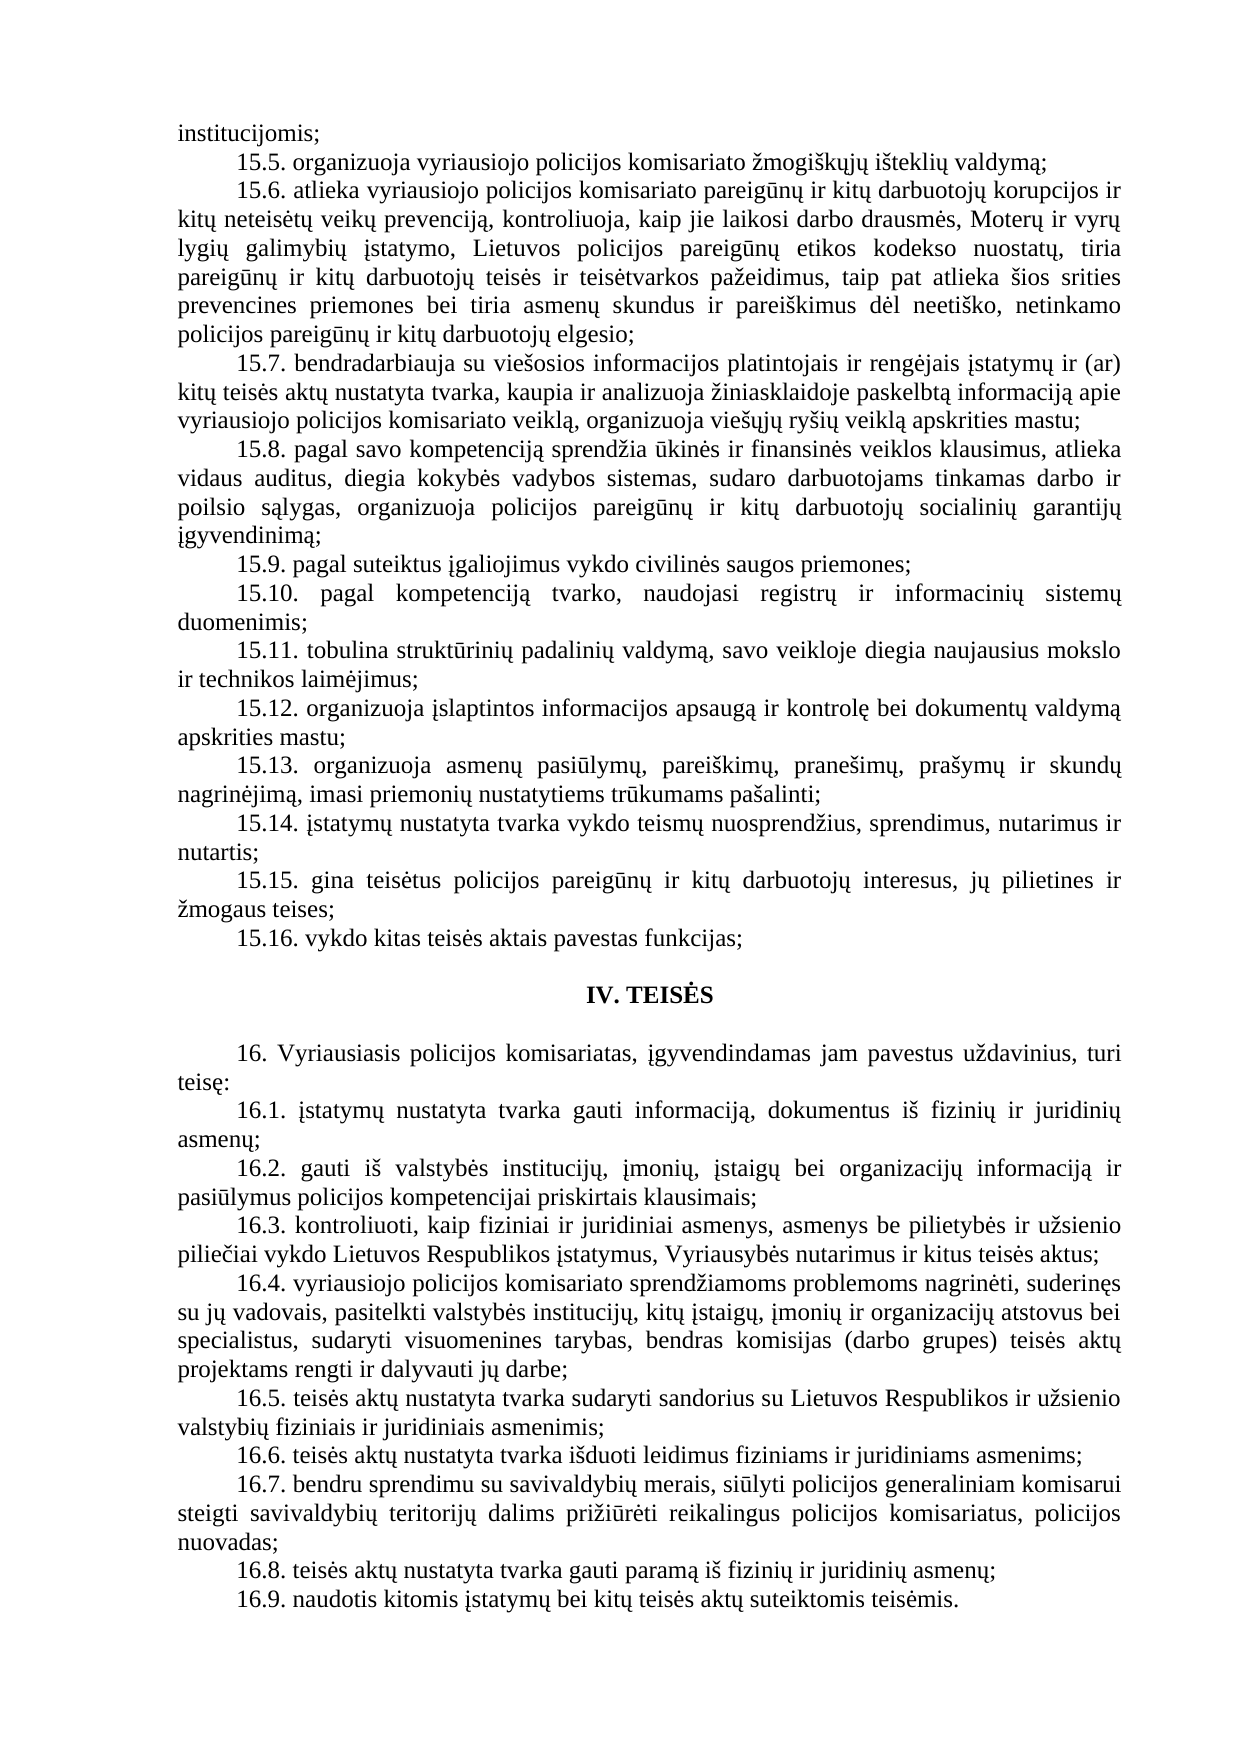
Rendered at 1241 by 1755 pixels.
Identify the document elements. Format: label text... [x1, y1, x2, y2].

text 16.1. įstatymų nustatyta tvarka gauti informaciją, dokumentus iš fizinių ir juridinių asmenų; [177, 1096, 1122, 1153]
text 16.2. gauti iš valstybės institucijų, įmonių, įstaigų bei organizacijų informaciją ir pasiūlymus policijos kompetencijai priskirtais klausimais; [177, 1153, 1122, 1211]
text 15.15. gina teisėtus policijos pareigūnų ir kitų darbuotojų interesus, jų pilietines ir žmogaus teises; [177, 866, 1122, 923]
text 15.7. bendradarbiauja su viešosios informacijos platintojais ir rengėjais įstatymų ir (ar) kitų teisės aktų nustatyta tvarka, kaupia ir analizuoja žiniasklaidoje paskelbtą informaciją apie vyriausiojo policijos komisariato veiklą, organizuoja viešųjų ryšių veiklą apskrities mastu; [177, 348, 1122, 434]
text 16.6. teisės aktų nustatyta tvarka išduoti leidimus fiziniams ir juridiniams asmenims; [177, 1441, 1122, 1469]
text 15.10. pagal kompetenciją tvarko, naudojasi registrų ir informacinių sistemų duomenimis; [177, 578, 1122, 636]
text 15.14. įstatymų nustatyta tvarka vykdo teismų nuosprendžius, sprendimus, nutarimus ir nutartis; [177, 808, 1122, 866]
text 16.7. bendru sprendimu su savivaldybių merais, siūlyti policijos generaliniam komisarui steigti savivaldybių teritorijų dalims prižiūrėti reikalingus policijos komisariatus, policijos nuovadas; [177, 1469, 1122, 1556]
text 16.8. teisės aktų nustatyta tvarka gauti paramą iš fizinių ir juridinių asmenų; [177, 1556, 1122, 1584]
text 16.4. vyriausiojo policijos komisariato sprendžiamoms problemoms nagrinėti, suderinęs su jų vadovais, pasitelkti valstybės institucijų, kitų įstaigų, įmonių ir organizacijų atstovus bei specialistus, sudaryti visuomenines tarybas, bendras komisijas (darbo grupes) teisės aktų projektams rengti ir dalyvauti jų darbe; [177, 1268, 1122, 1383]
text 15.8. pagal savo kompetenciją sprendžia ūkinės ir finansinės veiklos klausimus, atlieka vidaus auditus, diegia kokybės vadybos sistemas, sudaro darbuotojams tinkamas darbo ir poilsio sąlygas, organizuoja policijos pareigūnų ir kitų darbuotojų socialinių garantijų įgyvendinimą; [177, 434, 1122, 549]
text 15.13. organizuoja asmenų pasiūlymų, pareiškimų, pranešimų, prašymų ir skundų nagrinėjimą, imasi priemonių nustatytiems trūkumams pašalinti; [177, 751, 1122, 808]
text 15.16. vykdo kitas teisės aktais pavestas funkcijas; [177, 923, 1122, 952]
text IV. TEISĖS [177, 981, 1122, 1009]
text 16. Vyriausiasis policijos komisariatas, įgyvendindamas jam pavestus uždavinius, turi teisę: [177, 1038, 1122, 1096]
text 15.5. organizuoja vyriausiojo policijos komisariato žmogiškųjų išteklių valdymą; [177, 147, 1122, 176]
text 15.11. tobulina struktūrinių padalinių valdymą, savo veikloje diegia naujausius mokslo ir technikos laimėjimus; [177, 636, 1122, 693]
text 16.5. teisės aktų nustatyta tvarka sudaryti sandorius su Lietuvos Respublikos ir užsienio valstybių fiziniais ir juridiniais asmenimis; [177, 1383, 1122, 1441]
text 15.12. organizuoja įslaptintos informacijos apsaugą ir kontrolę bei dokumentų valdymą apskrities mastu; [177, 693, 1122, 751]
text 16.3. kontroliuoti, kaip fiziniai ir juridiniai asmenys, asmenys be pilietybės ir užsienio piliečiai vykdo Lietuvos Respublikos įstatymus, Vyriausybės nutarimus ir kitus teisės aktus; [177, 1211, 1122, 1268]
text 15.9. pagal suteiktus įgaliojimus vykdo civilinės saugos priemones; [177, 549, 1122, 578]
text institucijomis; [177, 118, 1122, 147]
text 15.6. atlieka vyriausiojo policijos komisariato pareigūnų ir kitų darbuotojų korupcijos ir kitų neteisėtų veikų prevenciją, kontroliuoja, kaip jie laikosi darbo drausmės, Moterų ir vyrų lygių galimybių įstatymo, Lietuvos policijos pareigūnų etikos kodekso nuostatų, tiria pareigūnų ir kitų darbuotojų teisės ir teisėtvarkos pažeidimus, taip pat atlieka šios srities prevencines priemones bei tiria asmenų skundus ir pareiškimus dėl neetiško, netinkamo policijos pareigūnų ir kitų darbuotojų elgesio; [177, 176, 1122, 348]
text 16.9. naudotis kitomis įstatymų bei kitų teisės aktų suteiktomis teisėmis. [177, 1584, 1122, 1613]
